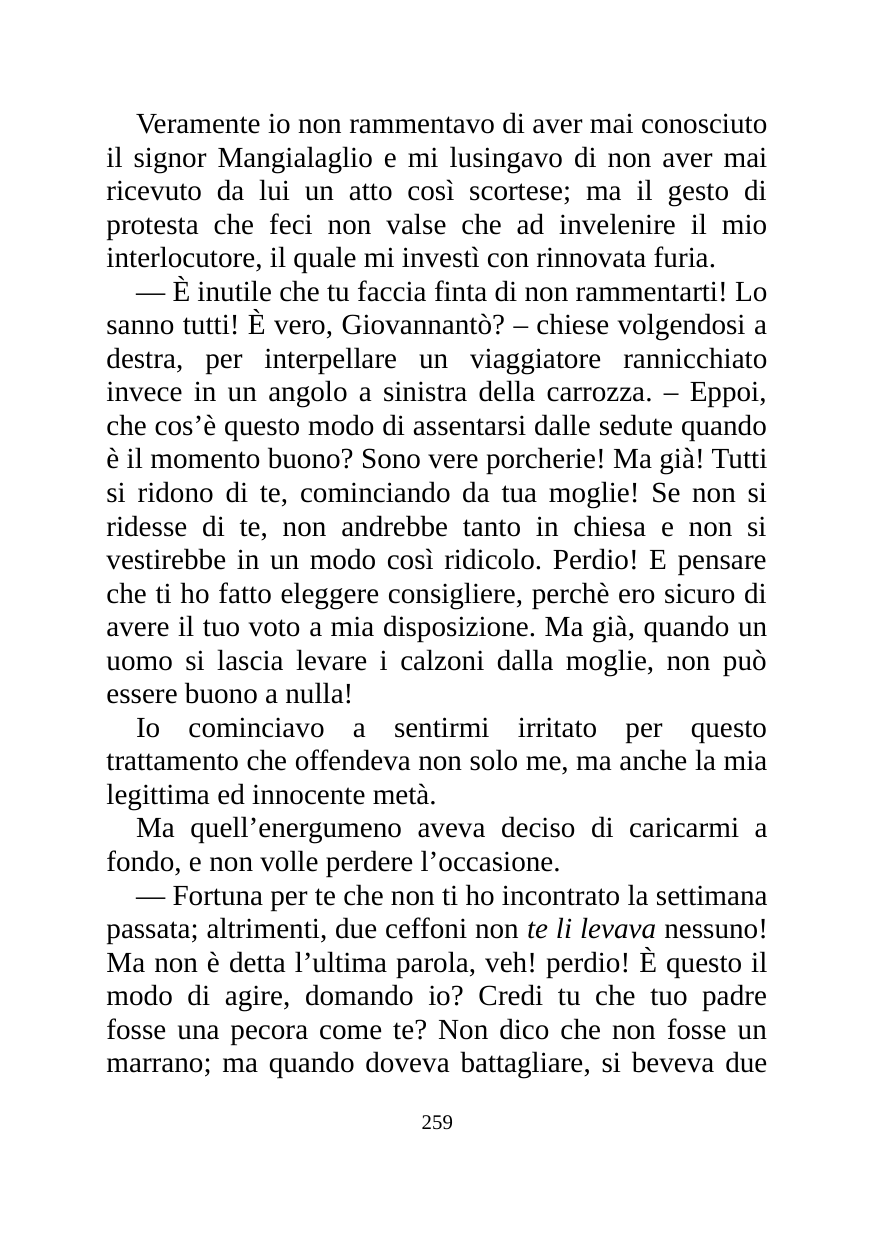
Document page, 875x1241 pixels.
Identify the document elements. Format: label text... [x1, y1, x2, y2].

text — È inutile che tu faccia finta di non rammentarti! Lo sanno tutti! È vero, Giovannantò? – chiese volgendosi a destra, per interpellare un viaggiatore rannicchiato invece in un angolo a sinistra della carrozza. – Eppoi, che cos’è questo modo di assentarsi dalle sedute quando è il momento buono? Sono vere porcherie! Ma già! Tutti si ridono di te, cominciando da tua moglie! Se non si ridesse di te, non andrebbe tanto in chiesa e non si vestirebbe in un modo così ridicolo. Perdio! E pensare che ti ho fatto eleggere consigliere, perchè ero sicuro di avere il tuo voto a mia disposizione. Ma già, quando un uomo si lascia levare i calzoni dalla moglie, non può essere buono a nulla! [106, 274, 768, 710]
text — Fortuna per te che non ti ho incontrato la settimana passata; altrimenti, due ceffoni non te li levava nessuno! Ma non è detta l’ultima parola, veh! perdio! È questo il modo di agire, domando io? Credi tu che tuo padre fosse una pecora come te? Non dico che non fosse un marrano; ma quando doveva battagliare, si beveva due [106, 878, 768, 1079]
text Ma quell’energumeno aveva deciso di caricarmi a fondo, e non volle perdere l’occasione. [106, 811, 768, 878]
text Io cominciavo a sentirmi irritato per questo trattamento che offendeva non solo me, ma anche la mia legittima ed innocente metà. [106, 710, 768, 811]
text Veramente io non rammentavo di aver mai conosciuto il signor Mangialaglio e mi lusingavo di non aver mai ricevuto da lui un atto così scortese; ma il gesto di protesta che feci non valse che ad invelenire il mio interlocutore, il quale mi investì con rinnovata furia. [106, 106, 768, 274]
